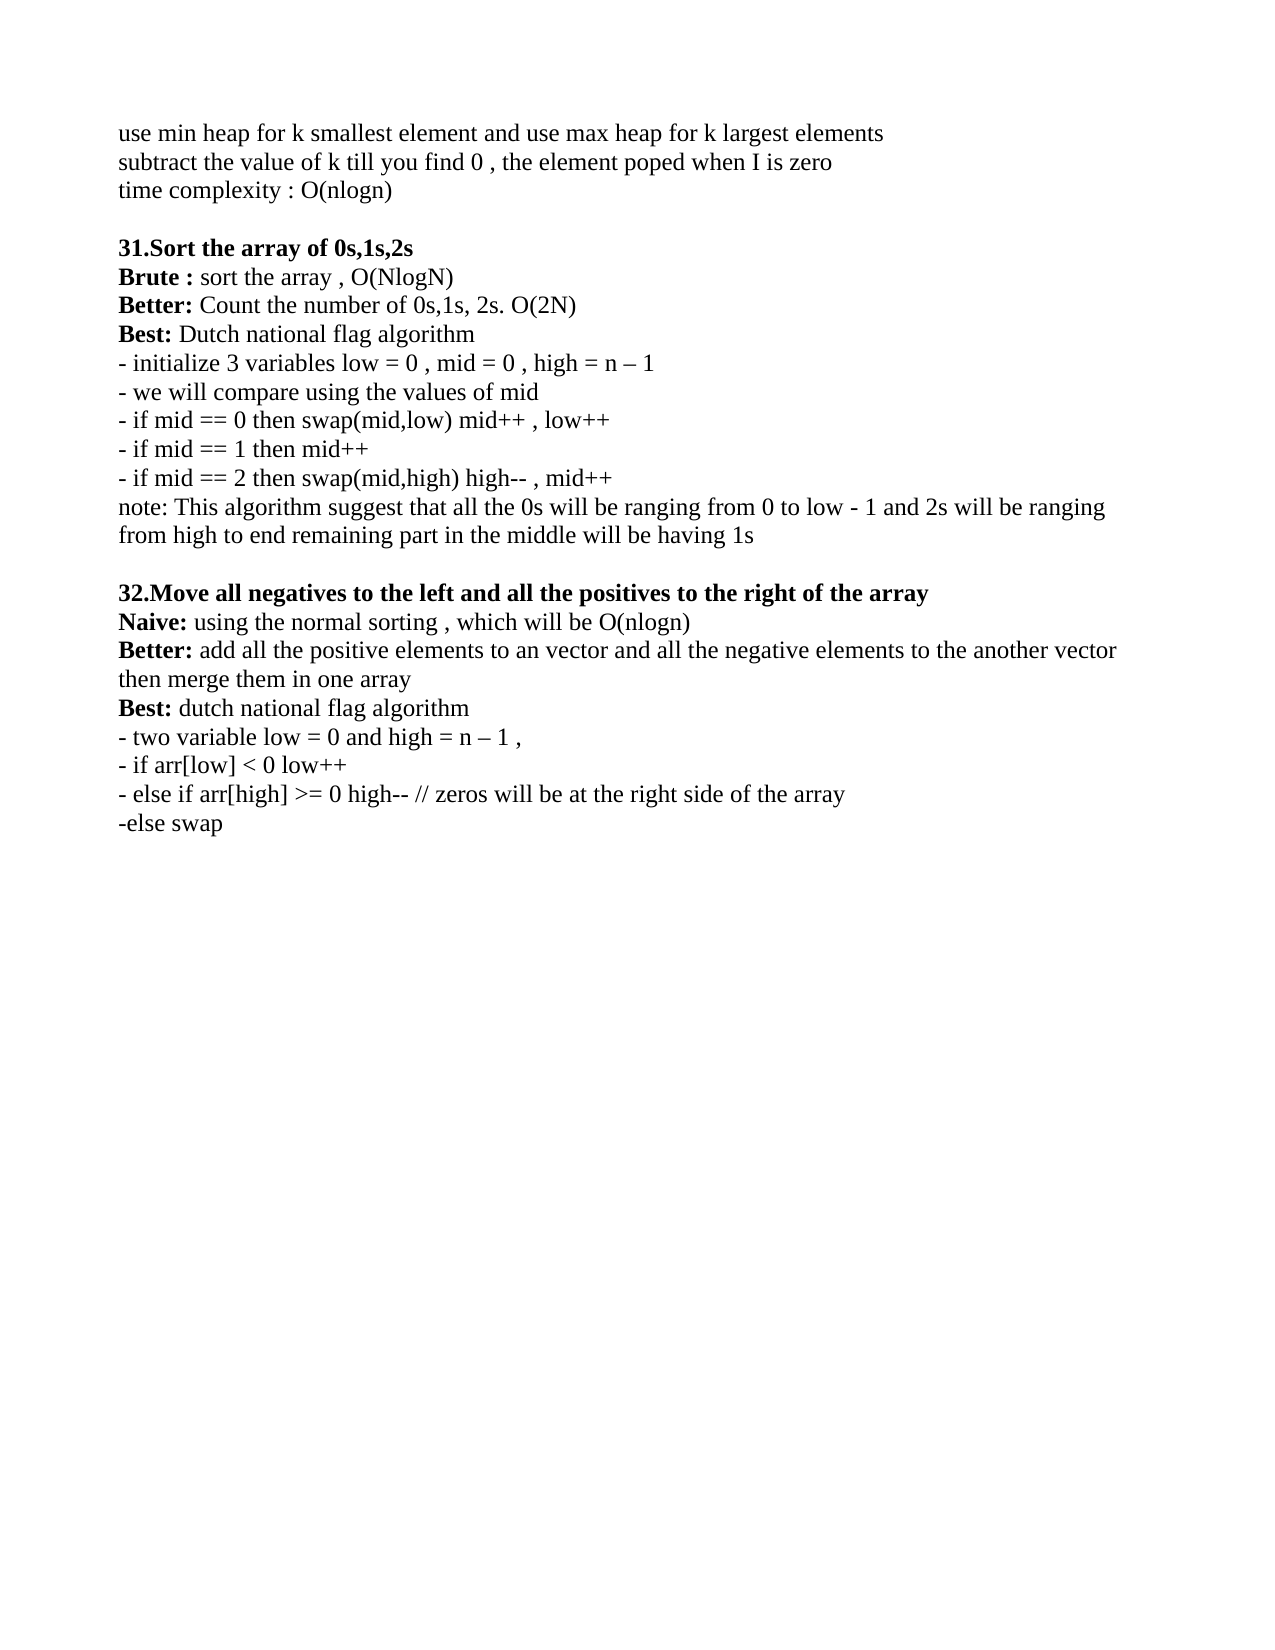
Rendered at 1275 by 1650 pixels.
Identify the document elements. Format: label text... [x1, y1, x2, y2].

text 31.Sort the array of 0s,1s,2s [118, 233, 1157, 262]
text Best: Dutch national flag algorithm [118, 319, 1157, 348]
text - else if arr[high] >= 0 high-- // zeros will be at the right side of the array [118, 779, 1157, 808]
text - initialize 3 variables low = 0 , mid = 0 , high = n – 1 [118, 348, 1157, 377]
text 32.Move all negatives to the left and all the positives to the right of the array [118, 578, 1157, 607]
text -else swap [118, 808, 1157, 837]
text time complexity : O(nlogn) [118, 176, 1157, 204]
text Best: dutch national flag algorithm [118, 693, 1157, 722]
text subtract the value of k till you find 0 , the element poped when I is zero [118, 147, 1157, 176]
text - we will compare using the values of mid [118, 377, 1157, 406]
text Better: Count the number of 0s,1s, 2s. O(2N) [118, 291, 1157, 319]
text note: This algorithm suggest that all the 0s will be ranging from 0 to low - 1 and 2s will be ranging from high to end remaining part in the middle will be having 1s [118, 492, 1157, 549]
text use min heap for k smallest element and use max heap for k largest elements [118, 118, 1157, 147]
text - if mid == 1 then mid++ [118, 434, 1157, 463]
text Brute : sort the array , O(NlogN) [118, 262, 1157, 291]
text - if mid == 0 then swap(mid,low) mid++ , low++ [118, 406, 1157, 434]
text - if arr[low] < 0 low++ [118, 751, 1157, 779]
text - two variable low = 0 and high = n – 1 , [118, 722, 1157, 751]
text - if mid == 2 then swap(mid,high) high-- , mid++ [118, 463, 1157, 492]
text Naive: using the normal sorting , which will be O(nlogn) [118, 607, 1157, 636]
text Better: add all the positive elements to an vector and all the negative elements to the another vector then merge them in one array [118, 636, 1157, 693]
